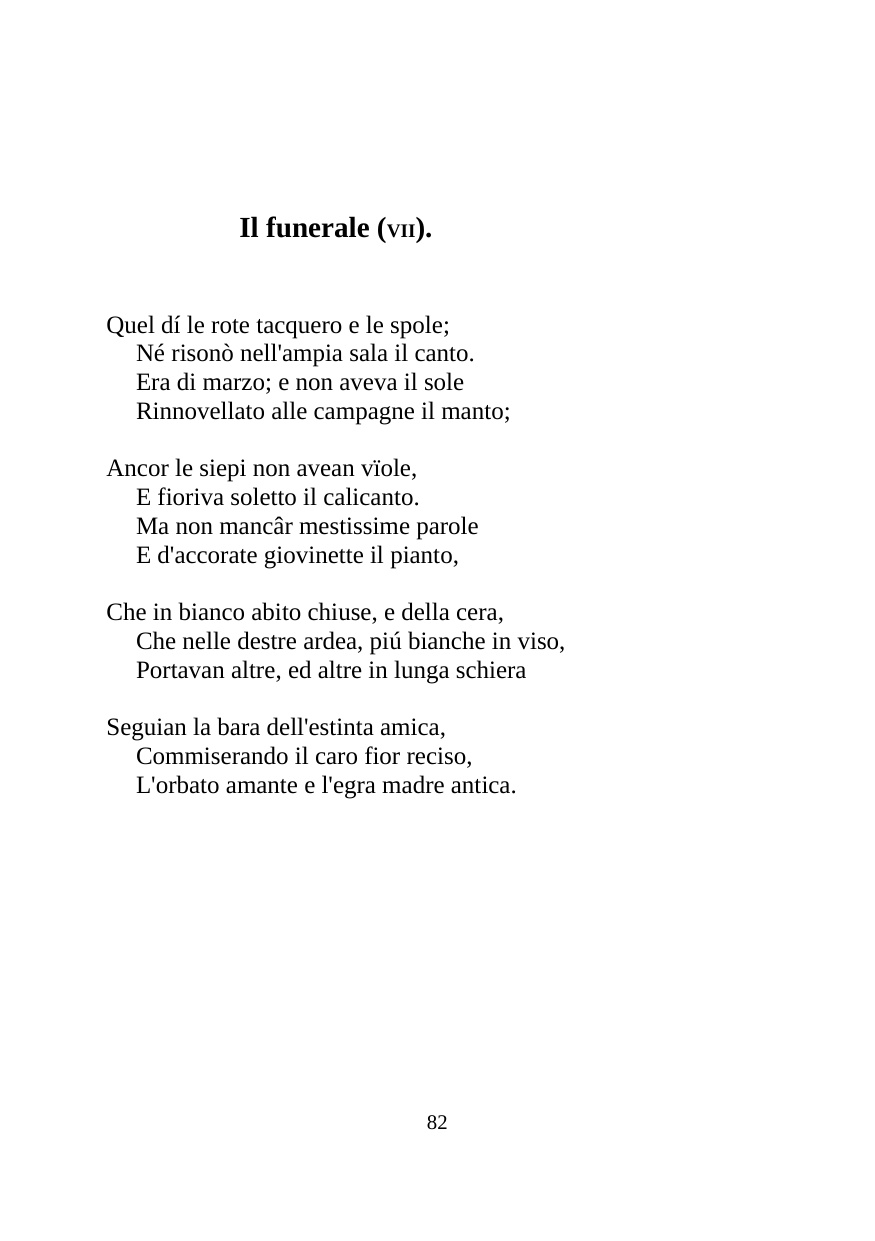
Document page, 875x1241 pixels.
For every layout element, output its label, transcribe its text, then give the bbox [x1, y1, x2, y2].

text Né risonò nell'ampia sala il canto. [106, 338, 768, 367]
text Portavan altre, ed altre in lunga schiera [106, 655, 768, 683]
text Che nelle destre ardea, piú bianche in viso, [106, 626, 768, 655]
text L'orbato amante e l'egra madre antica. [106, 770, 768, 798]
text Ancor le siepi non avean vïole, [106, 453, 768, 482]
text Commiserando il caro fior reciso, [106, 741, 768, 770]
text Seguian la bara dell'estinta amica, [106, 712, 768, 741]
text Era di marzo; e non aveva il sole [106, 367, 768, 396]
text Che in bianco abito chiuse, e della cera, [106, 597, 768, 626]
text E d'accorate giovinette il pianto, [106, 540, 768, 568]
text Ma non mancâr mestissime parole [106, 511, 768, 540]
text Rinnovellato alle campagne il manto; [106, 396, 768, 425]
subtitle Il funerale (vii). [106, 210, 768, 243]
text Quel dí le rote tacquero e le spole; [106, 310, 768, 338]
text E fioriva soletto il calicanto. [106, 482, 768, 511]
